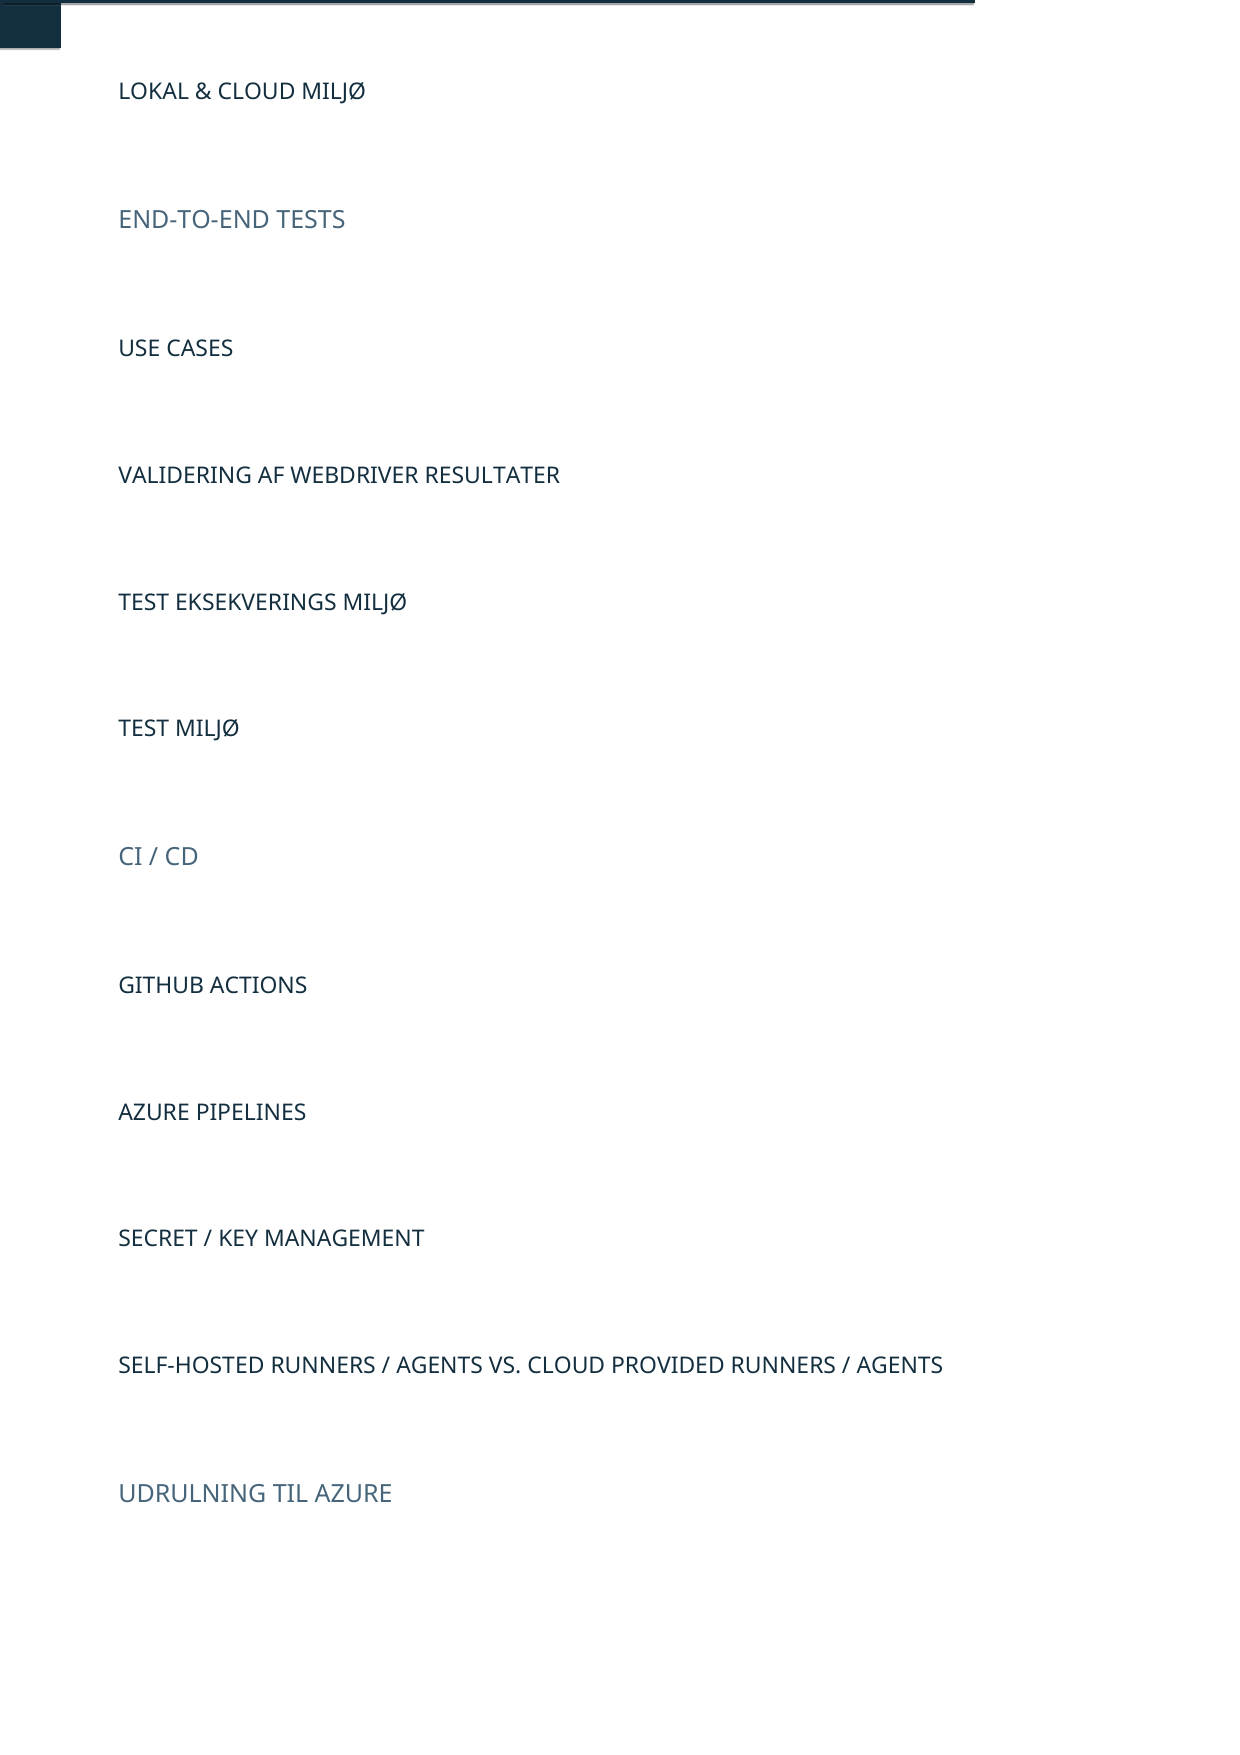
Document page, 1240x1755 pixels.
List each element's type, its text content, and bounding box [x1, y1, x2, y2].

subtitle Use Cases [118, 332, 1137, 363]
subtitle Self-Hosted Runners / Agents vs. Cloud Provided Runners / Agents [118, 1349, 1137, 1380]
subtitle End-to-End Tests [118, 202, 1137, 236]
subtitle Lokal & Cloud Miljø [118, 75, 1137, 106]
subtitle Test Eksekverings Miljø [118, 585, 1137, 617]
subtitle CI / CD [118, 838, 1137, 873]
subtitle GitHub Actions [118, 969, 1137, 1001]
subtitle Validering af Webdriver Resultater [118, 459, 1137, 490]
subtitle Test Miljø [118, 712, 1137, 743]
subtitle Secret / Key Management [118, 1222, 1137, 1254]
subtitle Azure Pipelines [118, 1096, 1137, 1127]
subtitle Udrulning til Azure [118, 1476, 1137, 1509]
